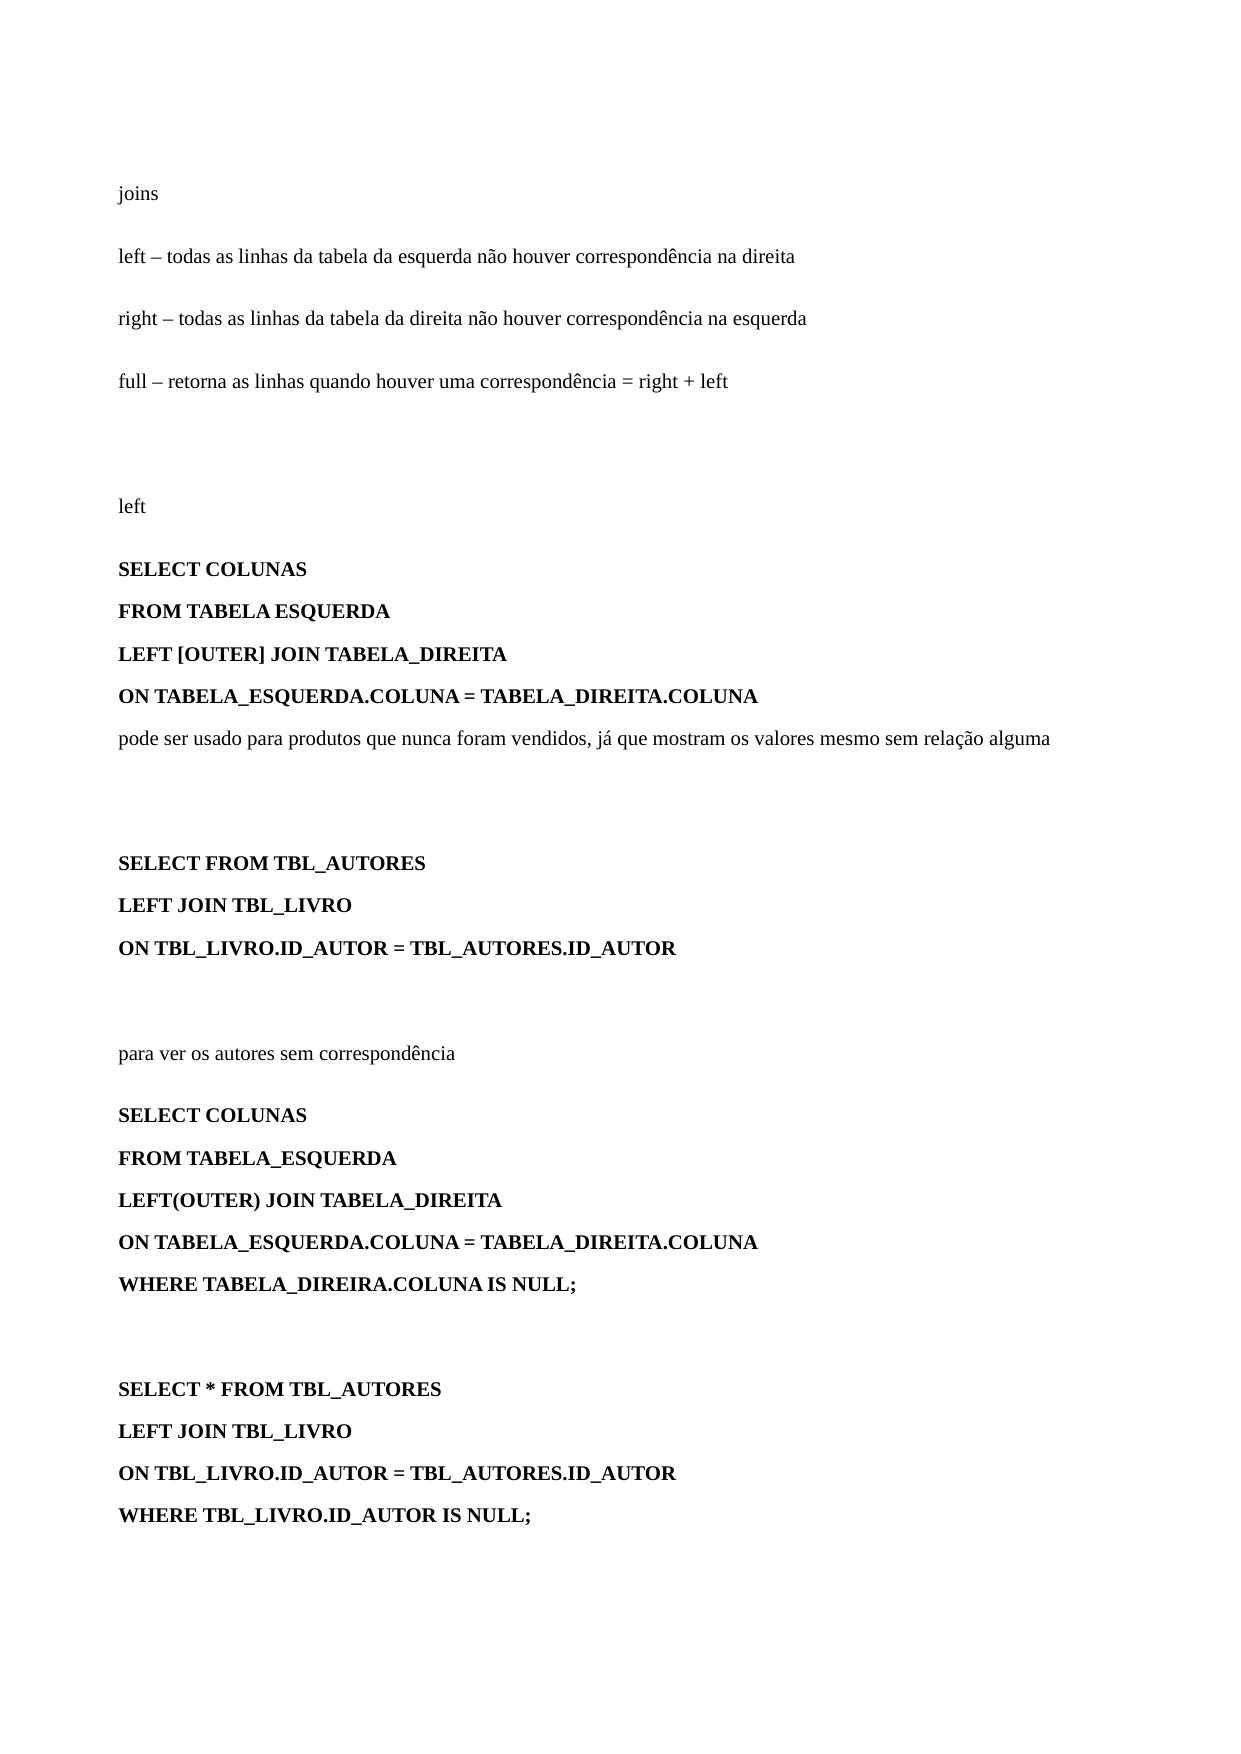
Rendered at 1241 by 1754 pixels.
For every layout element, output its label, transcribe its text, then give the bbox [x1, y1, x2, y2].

text right – todas as linhas da tabela da direita não houver correspondência na esquerda [118, 306, 1122, 330]
text full – retorna as linhas quando houver uma correspondência = right + left [118, 369, 1122, 393]
text joins [118, 181, 1122, 205]
text left – todas as linhas da tabela da esquerda não houver correspondência na direita [118, 243, 1122, 268]
text on tabela_esquerda.coluna = tabela_direita.coluna [118, 1230, 1122, 1254]
text select * from tbl_autores [118, 1377, 1122, 1401]
text from tabela esquerda [118, 599, 1122, 623]
text on tbl_livro.id_autor = tbl_autores.id_autor [118, 1461, 1122, 1485]
text left [118, 494, 1122, 518]
text select colunas [118, 1103, 1122, 1127]
text where tbl_livro.id_autor is null; [118, 1503, 1122, 1527]
text left [outer] join tabela_direita [118, 641, 1122, 666]
text pode ser usado para produtos que nunca foram vendidos, já que mostram os valores mesmo sem relação alguma [118, 726, 1122, 750]
text from tabela_esquerda [118, 1145, 1122, 1169]
text select colunas [118, 557, 1122, 581]
text on tabela_esquerda.coluna = tabela_direita.coluna [118, 684, 1122, 708]
text left(outer) join tabela_direita [118, 1188, 1122, 1212]
text left join tbl_livro [118, 1419, 1122, 1443]
text on tbl_livro.id_autor = tbl_autores.id_autor [118, 936, 1122, 960]
text para ver os autores sem correspondência [118, 1041, 1122, 1064]
text select from tbl_autores [118, 851, 1122, 875]
text where tabela_direira.coluna is null; [118, 1272, 1122, 1296]
text left join tbl_livro [118, 893, 1122, 917]
